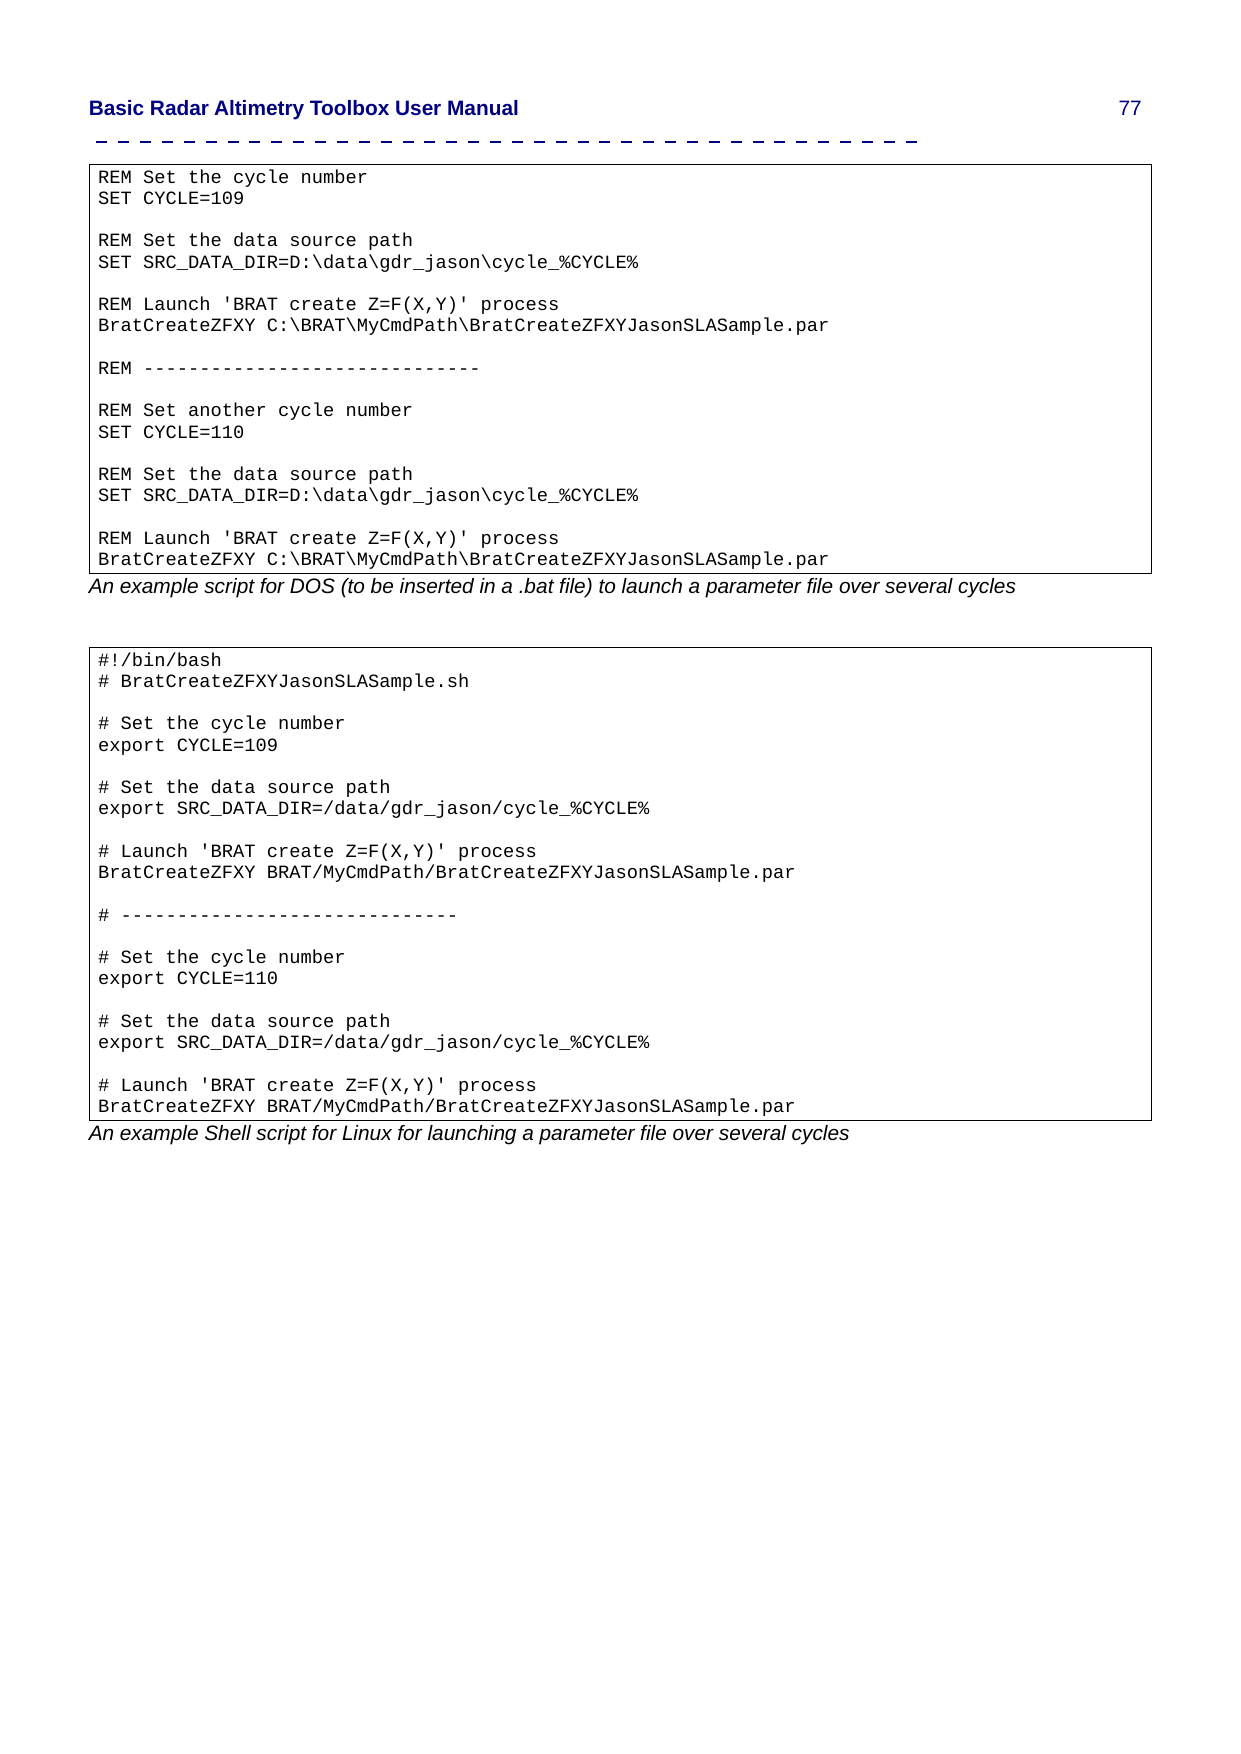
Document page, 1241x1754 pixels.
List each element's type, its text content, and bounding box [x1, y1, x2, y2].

text An example Shell script for Linux for launching a parameter file over several cycles [88, 1121, 1152, 1145]
text An example script for DOS (to be inserted in a .bat file) to launch a parameter file over several cycles [88, 574, 1152, 598]
text SET CYCLE=109 [90, 186, 1151, 210]
text # Launch 'BRAT create Z=F(X,Y)' process [90, 1072, 1151, 1093]
text BratCreateZFXY BRAT/MyCmdPath/BratCreateZFXYJasonSLASample.par [90, 860, 1151, 884]
text export CYCLE=109 [90, 732, 1151, 757]
text REM ------------------------------ [90, 356, 1151, 380]
text SET CYCLE=110 [90, 419, 1151, 444]
text REM Set the cycle number [90, 165, 1151, 186]
text SET SRC_DATA_DIR=D:\data\gdr_jason\cycle_%CYCLE% [90, 249, 1151, 274]
text # Launch 'BRAT create Z=F(X,Y)' process [90, 838, 1151, 860]
text # ------------------------------ [90, 902, 1151, 927]
text #!/bin/bash [90, 648, 1151, 668]
text BratCreateZFXY C:\BRAT\MyCmdPath\BratCreateZFXYJasonSLASample.par [90, 313, 1151, 337]
text REM Launch 'BRAT create Z=F(X,Y)' process [90, 526, 1151, 547]
text # Set the data source path [90, 775, 1151, 796]
text # Set the cycle number [90, 945, 1151, 966]
text REM Set the data source path [90, 462, 1151, 483]
text # Set the data source path [90, 1008, 1151, 1030]
text REM Set another cycle number [90, 398, 1151, 419]
text # Set the cycle number [90, 711, 1151, 732]
text export SRC_DATA_DIR=/data/gdr_jason/cycle_%CYCLE% [90, 1030, 1151, 1054]
text # BratCreateZFXYJasonSLASample.sh [90, 668, 1151, 693]
text BratCreateZFXY C:\BRAT\MyCmdPath\BratCreateZFXYJasonSLASample.par [90, 547, 1151, 573]
text BratCreateZFXY BRAT/MyCmdPath/BratCreateZFXYJasonSLASample.par [90, 1093, 1151, 1120]
text export CYCLE=110 [90, 966, 1151, 990]
text REM Set the data source path [90, 228, 1151, 249]
text REM Launch 'BRAT create Z=F(X,Y)' process [90, 292, 1151, 313]
text SET SRC_DATA_DIR=D:\data\gdr_jason\cycle_%CYCLE% [90, 483, 1151, 507]
text export SRC_DATA_DIR=/data/gdr_jason/cycle_%CYCLE% [90, 796, 1151, 820]
